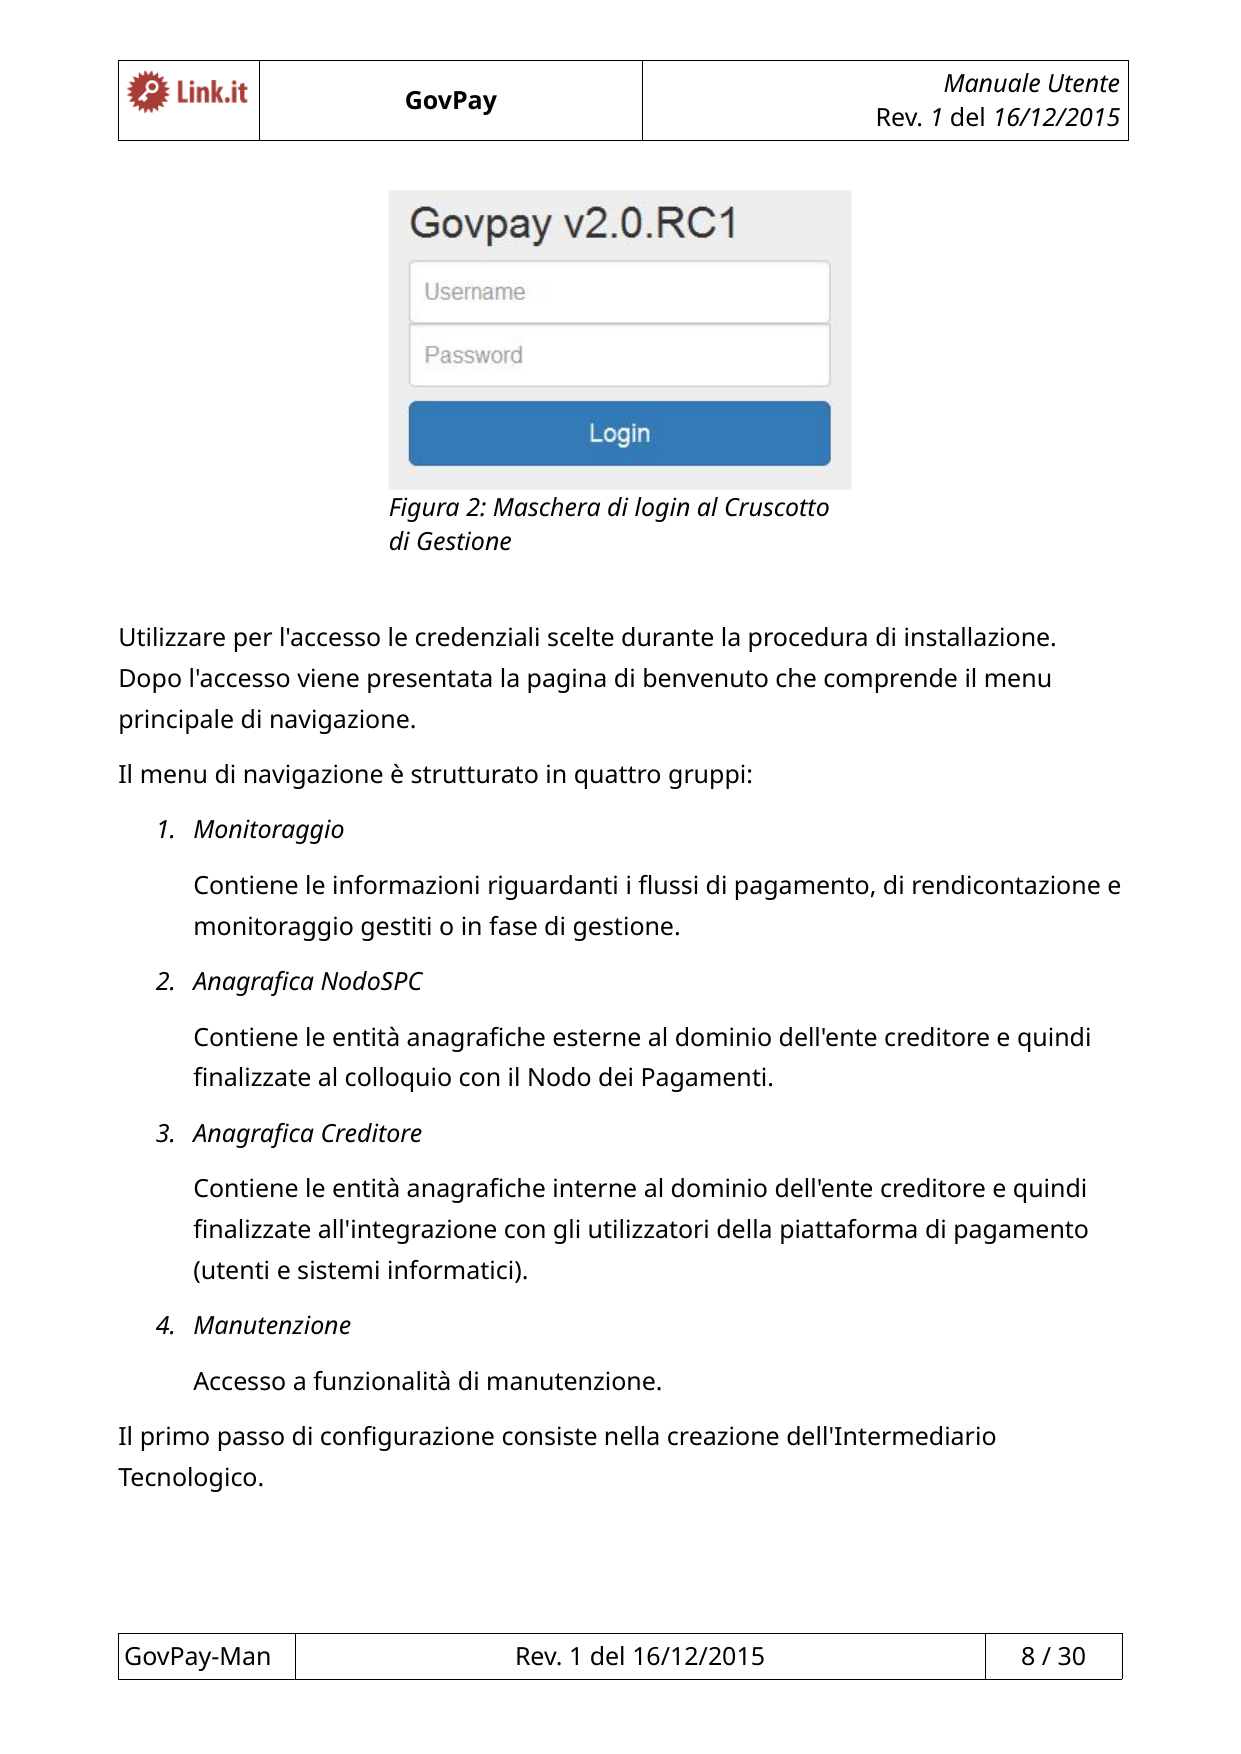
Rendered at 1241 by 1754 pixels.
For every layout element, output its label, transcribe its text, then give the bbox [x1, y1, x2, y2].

text Il primo passo di configurazione consiste nella creazione dell'Intermediario Tecnologico. [118, 1419, 1122, 1494]
list Anagrafica NodoSPC [156, 964, 1122, 998]
text Utilizzare per l'accesso le credenziali scelte durante la procedura di installazione. Dopo l'accesso viene presentata la pagina di benvenuto che comprende il menu principale di navigazione. [118, 620, 1122, 735]
list Monitoraggio [156, 812, 1122, 846]
text Il menu di navigazione è strutturato in quattro gruppi: [118, 757, 1122, 791]
text Figura 2: Maschera di login al Cruscotto di Gestione [388, 490, 852, 557]
list Accesso a funzionalità di manutenzione. [156, 1363, 1122, 1397]
list Anagrafica Creditore [156, 1116, 1122, 1149]
list Contiene le informazioni riguardanti i flussi di pagamento, di rendicontazione e monitoraggio gestiti o in fase di gestione. [156, 868, 1122, 942]
list Manutenzione [156, 1308, 1122, 1342]
list Contiene le entità anagrafiche esterne al dominio dell'ente creditore e quindi finalizzate al colloquio con il Nodo dei Pagamenti. [156, 1019, 1122, 1094]
list Contiene le entità anagrafiche interne al dominio dell'ente creditore e quindi finalizzate all'integrazione con gli utilizzatori della piattaforma di pagamento (utenti e sistemi informatici). [156, 1171, 1122, 1287]
picture [123, 65, 254, 119]
picture [388, 190, 852, 490]
